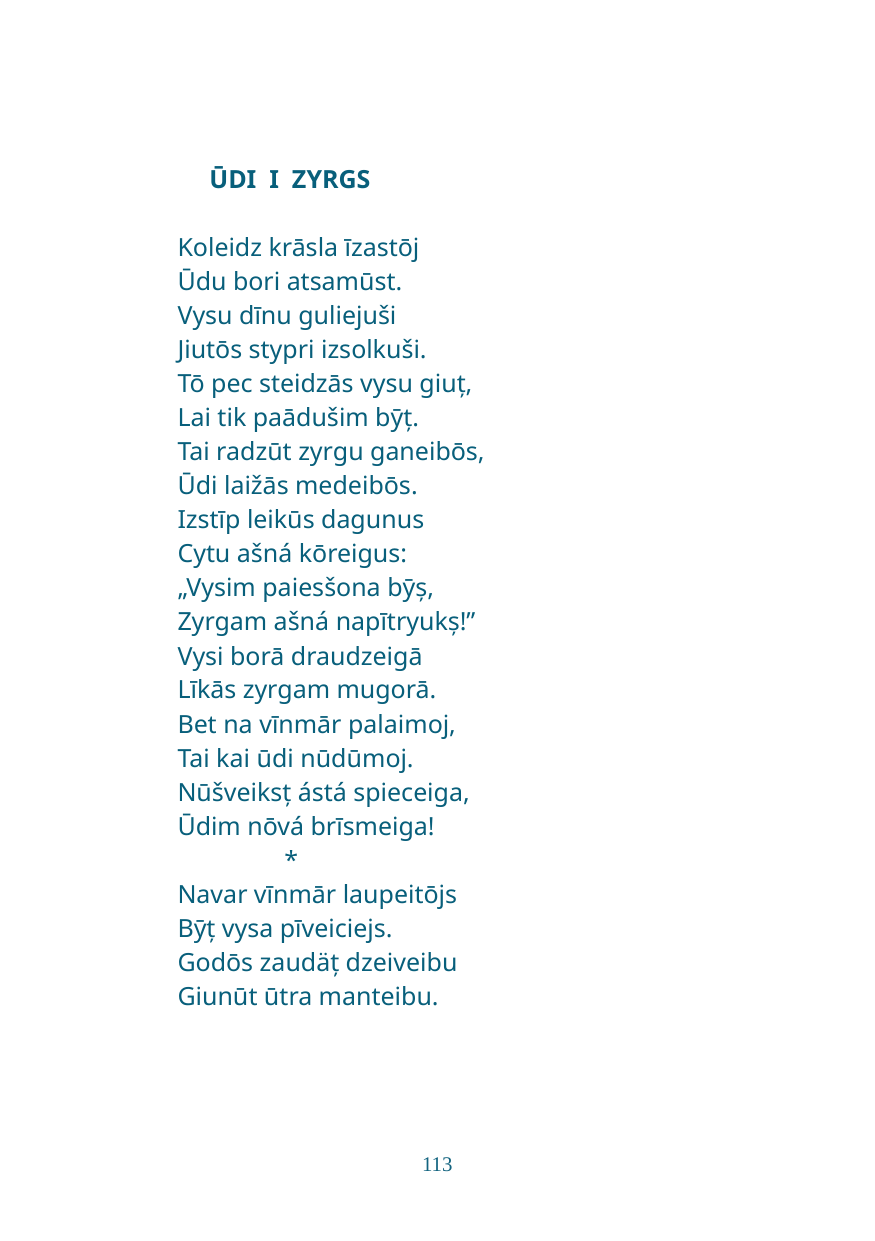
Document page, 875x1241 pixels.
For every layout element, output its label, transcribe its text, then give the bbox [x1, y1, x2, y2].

text ŪDI I ZYRGS [177, 161, 815, 195]
text Nūšveiksț ástá spieceiga, [177, 774, 815, 808]
text Ūdu bori atsamūst. [177, 263, 815, 297]
text Vysu dīnu guliejuši [177, 297, 815, 332]
text Tai radzūt zyrgu ganeibōs, [177, 434, 815, 468]
text * [177, 842, 815, 877]
text Izstīp leikūs dagunus [177, 502, 815, 536]
text Tai kai ūdi nūdūmoj. [177, 740, 815, 774]
text Koleidz krāsla īzastōj [177, 229, 815, 263]
text Bet na vīnmār palaimoj, [177, 706, 815, 740]
text Lai tik paādušim bȳț. [177, 400, 815, 434]
text Ūdi laižās medeibōs. [177, 468, 815, 502]
text Giunūt ūtra manteibu. [177, 979, 815, 1013]
text Līkās zyrgam mugorā. [177, 672, 815, 706]
text „Vysim paiesšona bȳș, [177, 570, 815, 604]
text Navar vīnmār laupeitōjs [177, 877, 815, 911]
text Bȳț vysa pīveiciejs. [177, 911, 815, 945]
text Vysi borā draudzeigā [177, 638, 815, 672]
text Zyrgam ašná napītryukș!” [177, 604, 815, 638]
text Tō pec steidzās vysu giuț, [177, 366, 815, 400]
text Ūdim nōvá brīsmeiga! [177, 808, 815, 842]
text Cytu ašná kōreigus: [177, 536, 815, 570]
text Jiutōs stypri izsolkuši. [177, 332, 815, 366]
text Godōs zaudäț dzeiveibu [177, 945, 815, 979]
